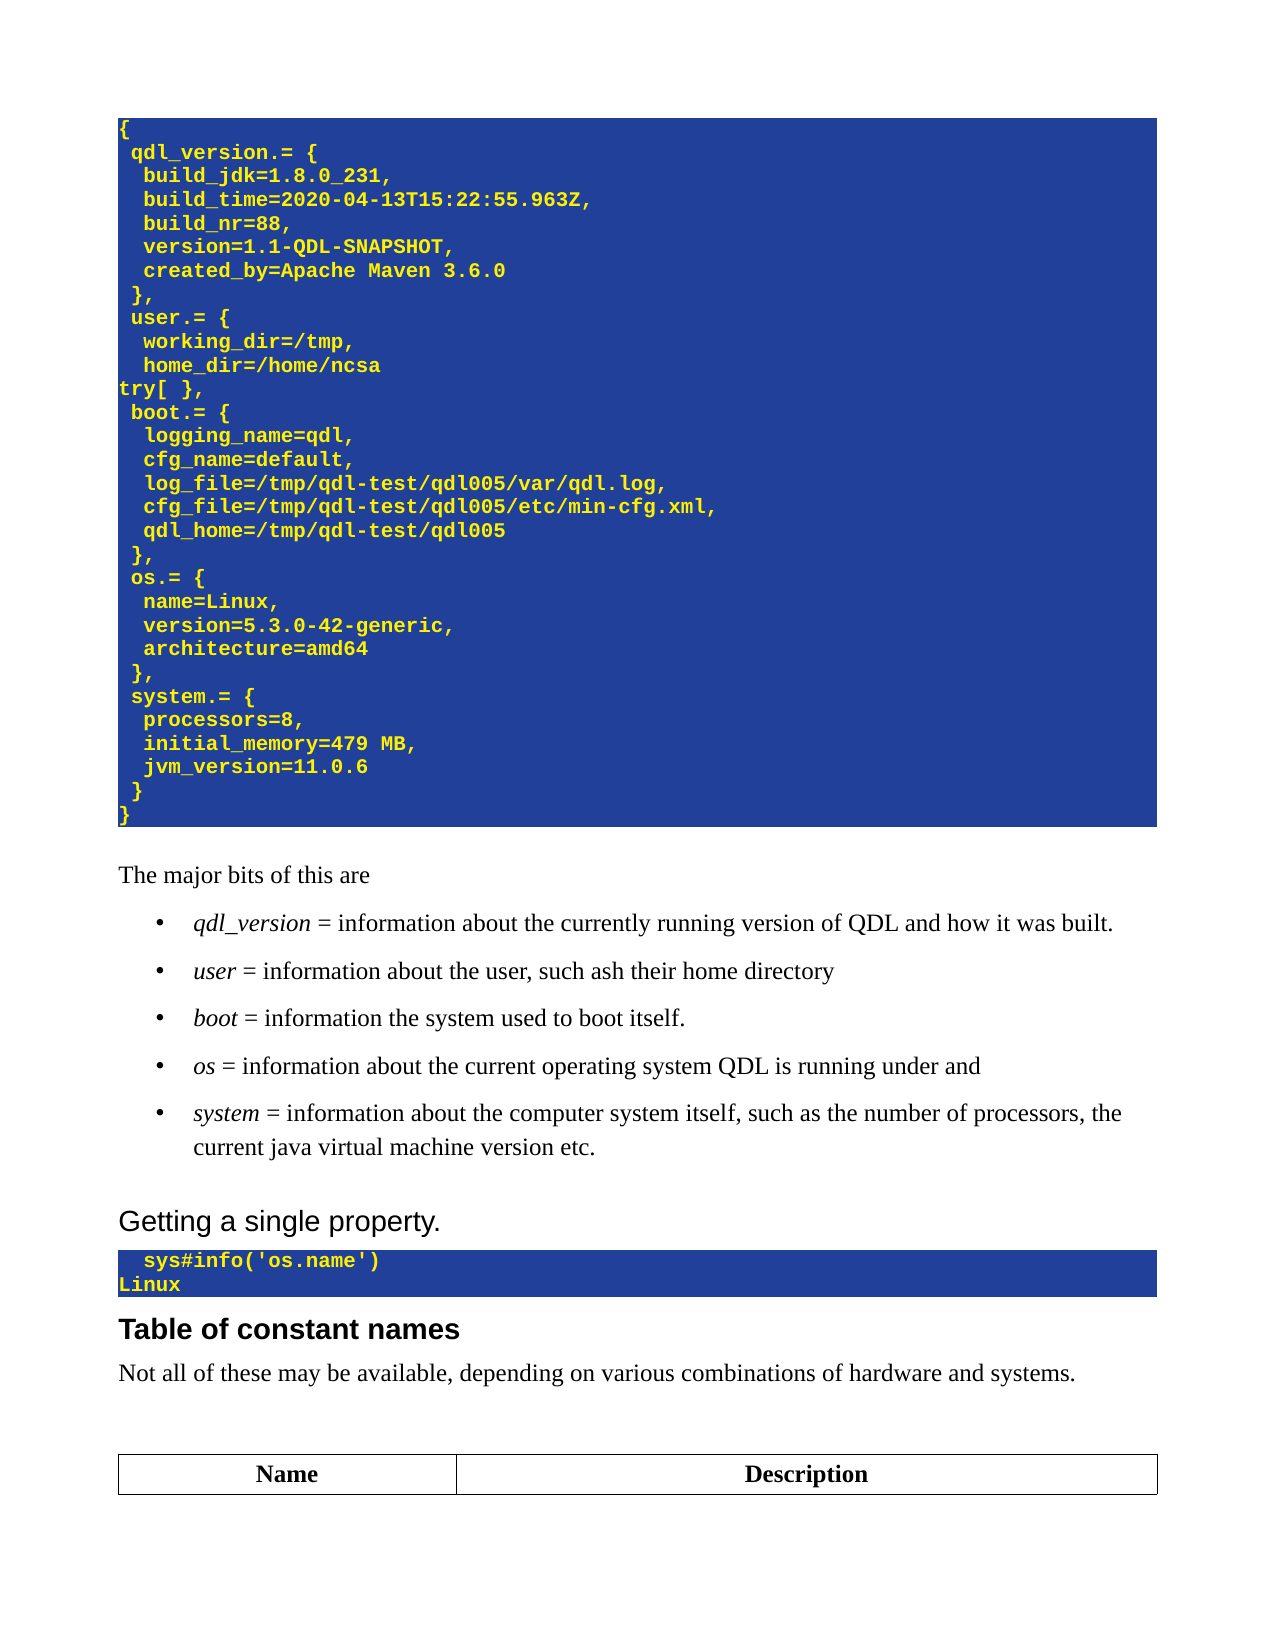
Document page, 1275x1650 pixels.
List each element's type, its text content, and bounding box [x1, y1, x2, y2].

text } [118, 804, 1157, 827]
text cfg_name=default, [118, 449, 1157, 473]
text } [118, 780, 1157, 804]
text build_nr=88, [118, 213, 1157, 236]
text jvm_version=11.0.6 [118, 757, 1157, 780]
subtitle Table of constant names [118, 1312, 1157, 1346]
text version=1.1-QDL-SNAPSHOT, [118, 236, 1157, 260]
table_header Name [119, 1455, 456, 1494]
text system.= { [118, 686, 1157, 709]
text home_dir=/home/ncsa [118, 354, 1157, 378]
subtitle Getting a single property. [118, 1204, 1157, 1238]
text os.= { [118, 567, 1157, 591]
text qdl_home=/tmp/qdl-test/qdl005 [118, 520, 1157, 544]
text initial_memory=479 MB, [118, 733, 1157, 757]
text Not all of these may be available, depending on various combinations of hardware and systems. [118, 1358, 1157, 1387]
text log_file=/tmp/qdl-test/qdl005/var/qdl.log, [118, 473, 1157, 496]
text cfg_file=/tmp/qdl-test/qdl005/etc/min-cfg.xml, [118, 496, 1157, 520]
text name=Linux, [118, 591, 1157, 615]
text version=5.3.0-42-generic, [118, 615, 1157, 638]
text }, [118, 662, 1157, 686]
text working_dir=/tmp, [118, 331, 1157, 354]
list user = information about the user, such ash their home directory [156, 956, 1157, 984]
text build_time=2020-04-13T15:22:55.963Z, [118, 189, 1157, 213]
text The major bits of this are [118, 827, 1157, 889]
text build_jdk=1.8.0_231, [118, 165, 1157, 189]
list os = information about the current operating system QDL is running under and [156, 1051, 1157, 1080]
table_header Description [457, 1455, 1157, 1494]
text qdl_version.= { [118, 142, 1157, 165]
text user.= { [118, 307, 1157, 331]
text }, [118, 544, 1157, 567]
text processors=8, [118, 709, 1157, 733]
text sys#info('os.name') [118, 1250, 1157, 1274]
list qdl_version = information about the currently running version of QDL and how it was built. [156, 908, 1157, 937]
text }, [118, 284, 1157, 307]
text logging_name=qdl, [118, 426, 1157, 449]
text boot.= { [118, 402, 1157, 426]
text architecture=amd64 [118, 638, 1157, 662]
list system = information about the computer system itself, such as the number of processors, the current java virtual machine version etc. [156, 1098, 1157, 1160]
text created_by=Apache Maven 3.6.0 [118, 260, 1157, 284]
list boot = information the system used to boot itself. [156, 1003, 1157, 1032]
text try[ }, [118, 378, 1157, 402]
text { [118, 118, 1157, 142]
text Linux [118, 1274, 1157, 1297]
